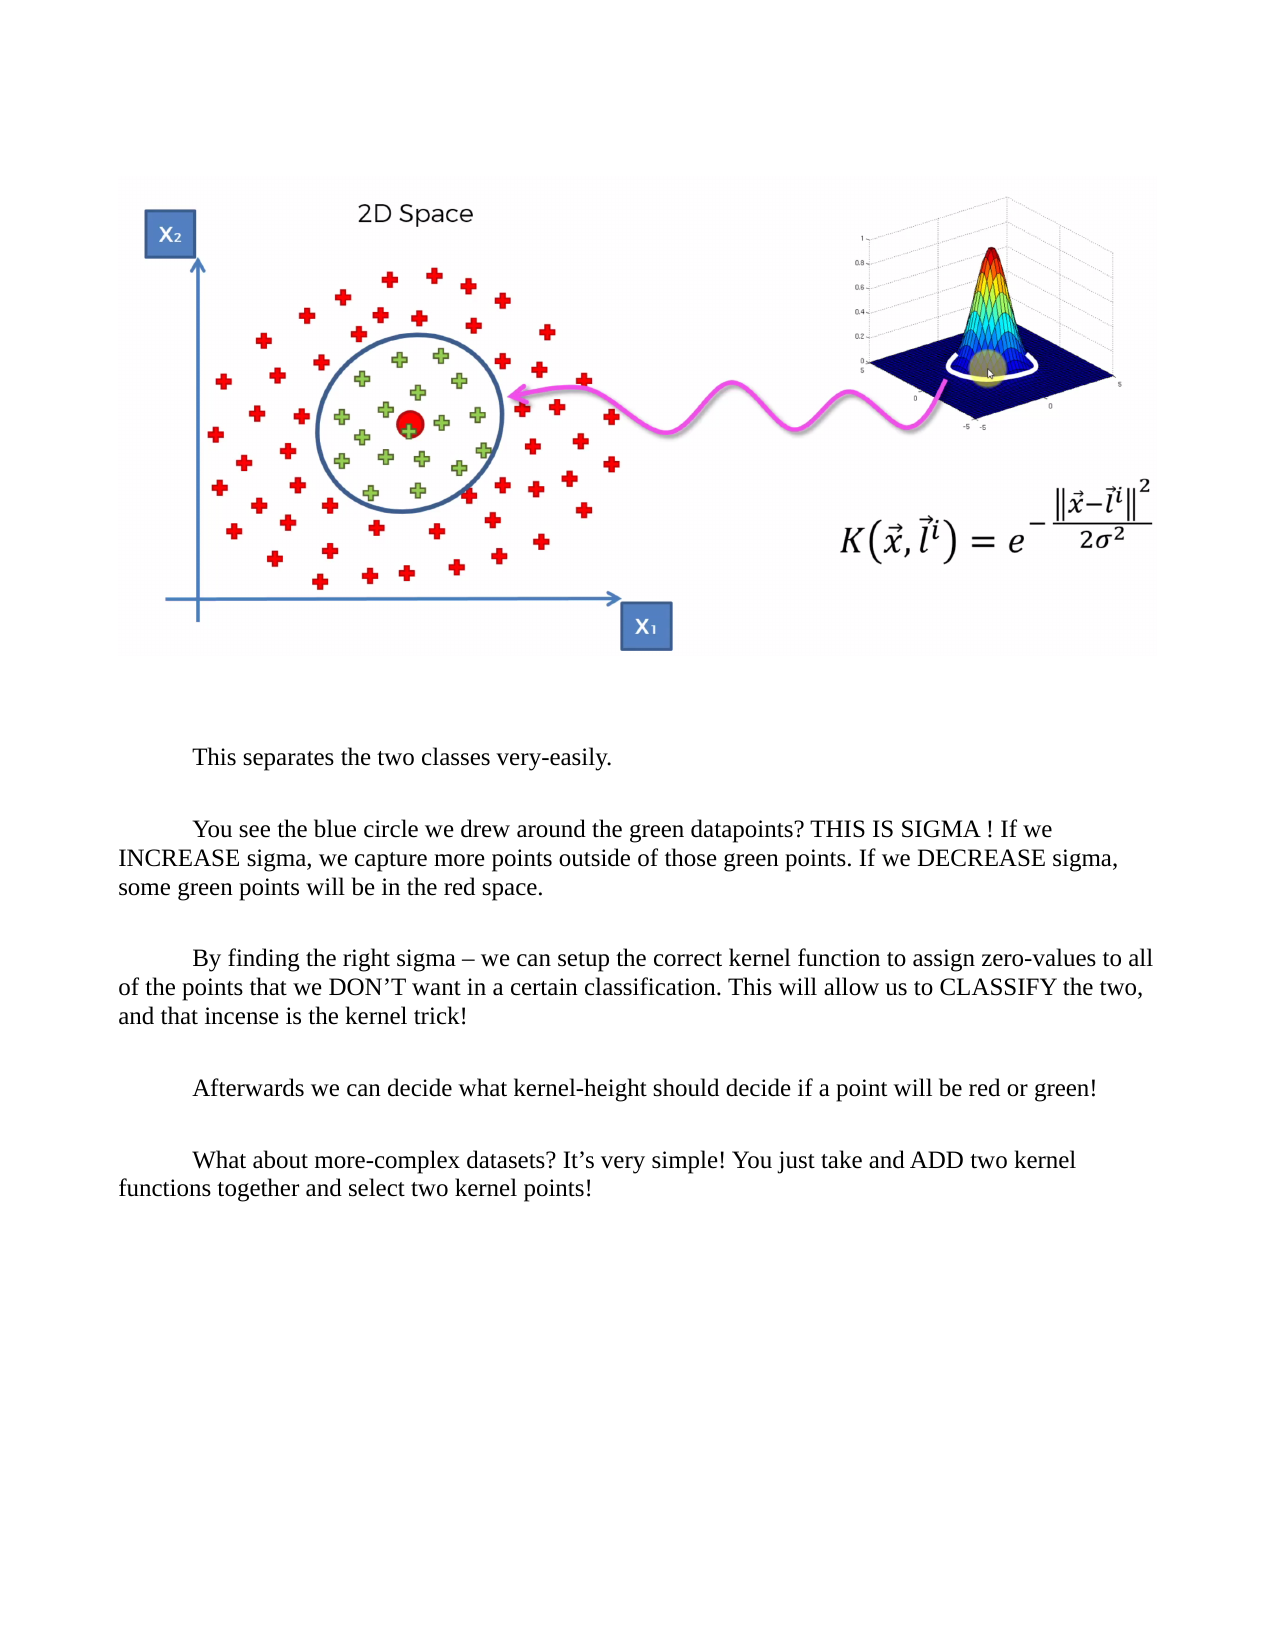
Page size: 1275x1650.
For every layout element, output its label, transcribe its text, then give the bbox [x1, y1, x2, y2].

picture [118, 176, 1157, 656]
text This separates the two classes very-easily. [118, 742, 1157, 771]
text What about more-complex datasets? It’s very simple! You just take and ADD two kernel functions together and select two kernel points! [118, 1145, 1157, 1202]
text You see the blue circle we drew around the green datapoints? THIS IS SIGMA ! If we INCREASE sigma, we capture more points outside of those green points. If we DECREASE sigma, some green points will be in the red space. [118, 814, 1157, 900]
text Afterwards we can decide what kernel-height should decide if a point will be red or green! [118, 1073, 1157, 1102]
text By finding the right sigma – we can setup the correct kernel function to assign zero-values to all of the points that we DON’T want in a certain classification. This will allow us to CLASSIFY the two, and that incense is the kernel trick! [118, 943, 1157, 1030]
